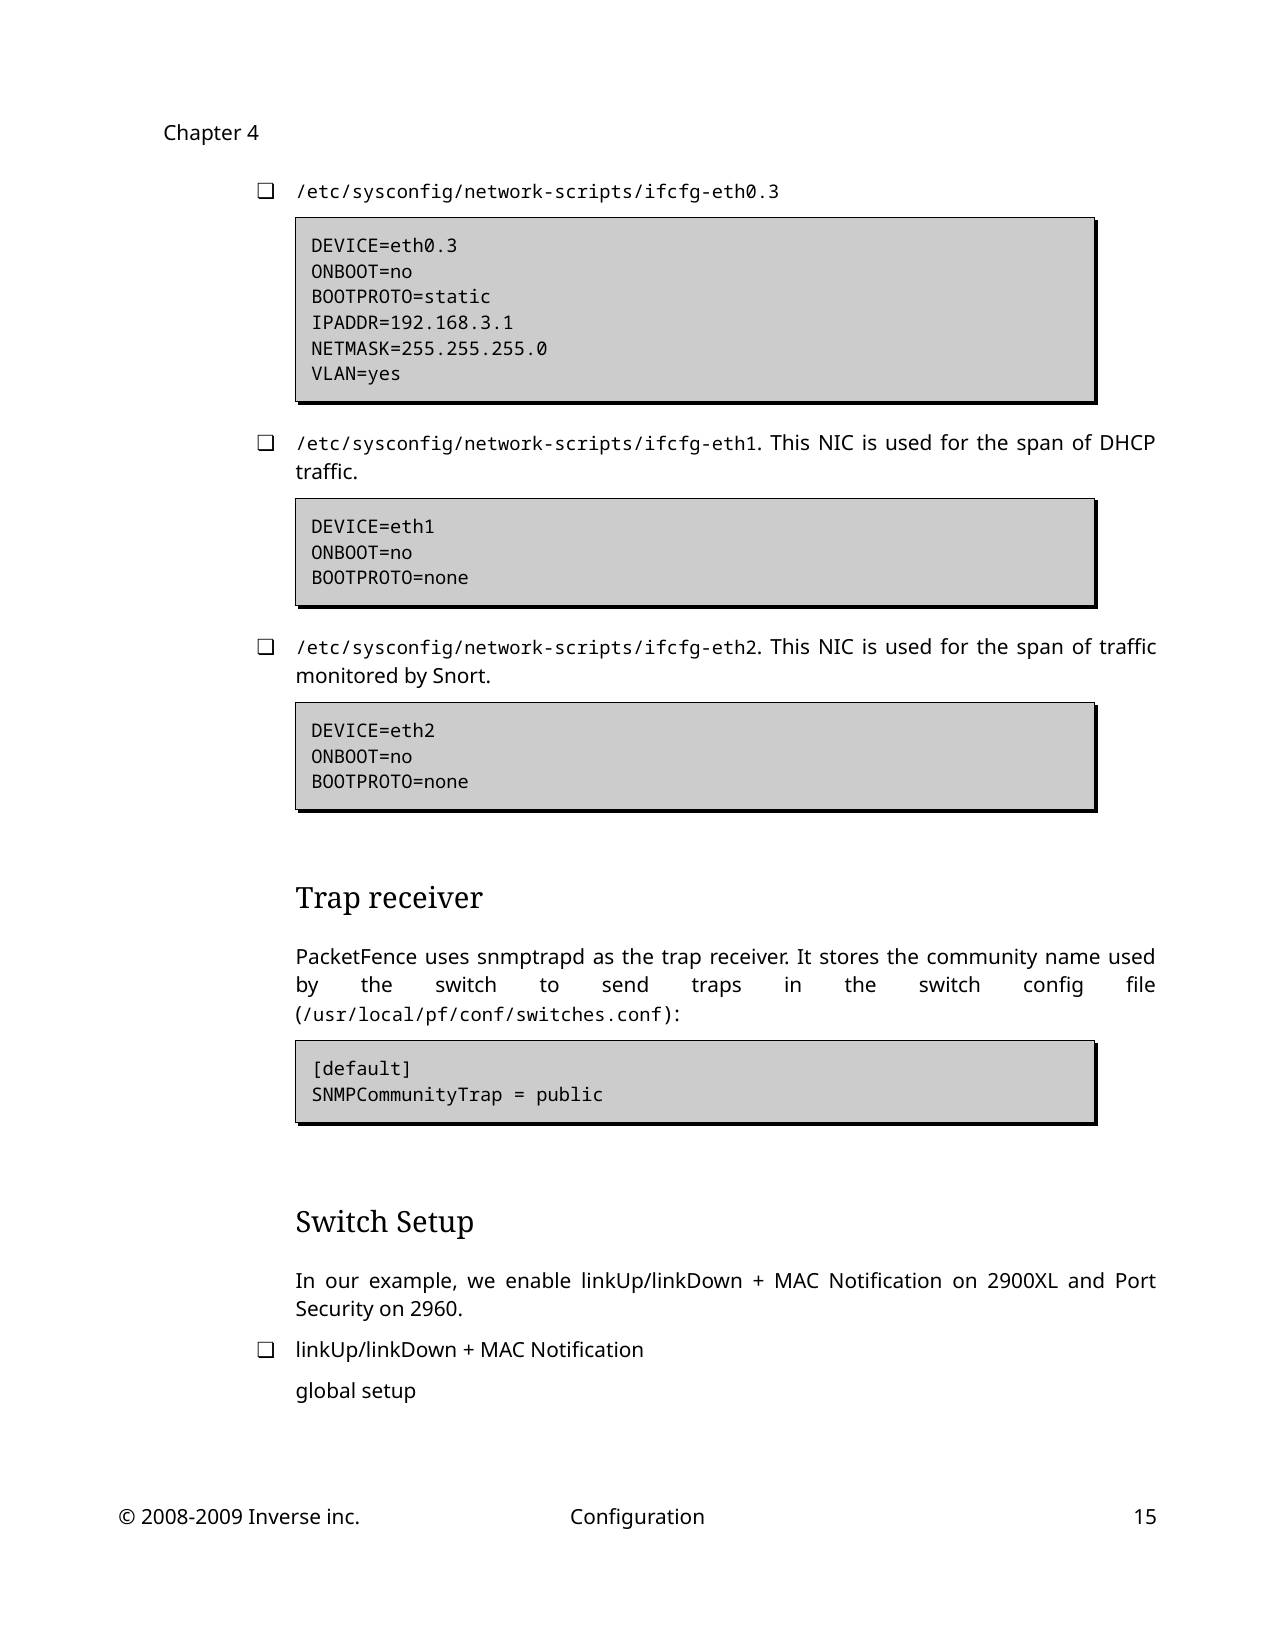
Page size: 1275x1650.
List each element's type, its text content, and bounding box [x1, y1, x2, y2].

text global setup [295, 1376, 1157, 1404]
text In our example, we enable linkUp/linkDown + MAC Notification on 2900XL and Port Security on 2960. [295, 1266, 1157, 1323]
text PacketFence uses snmptrapd as the trap receiver. It stores the community name used by the switch to send traps in the switch config file (/usr/local/pf/conf/switches.conf): [295, 942, 1157, 1027]
list ❏ /etc/sysconfig/network-scripts/ifcfg-eth1. This NIC is used for the span of DHCP traffic. [256, 428, 1157, 485]
text DEVICE=eth0.3 ONBOOT=no BOOTPROTO=static IPADDR=192.168.3.1 NETMASK=255.255.255.0 VLAN=yes [296, 218, 1094, 401]
subtitle Switch Setup [295, 1201, 1157, 1241]
text DEVICE=eth1 ONBOOT=no BOOTPROTO=none [296, 499, 1094, 605]
text [default] SNMPCommunityTrap = public [296, 1041, 1094, 1122]
list ❏ linkUp/linkDown + MAC Notification [256, 1335, 1157, 1363]
list ❏ /etc/sysconfig/network-scripts/ifcfg-eth0.3 [256, 176, 1157, 204]
list ❏ /etc/sysconfig/network-scripts/ifcfg-eth2. This NIC is used for the span of traffic monitored by Snort. [256, 632, 1157, 689]
text DEVICE=eth2 ONBOOT=no BOOTPROTO=none [296, 703, 1094, 809]
subtitle Trap receiver [295, 878, 1157, 917]
